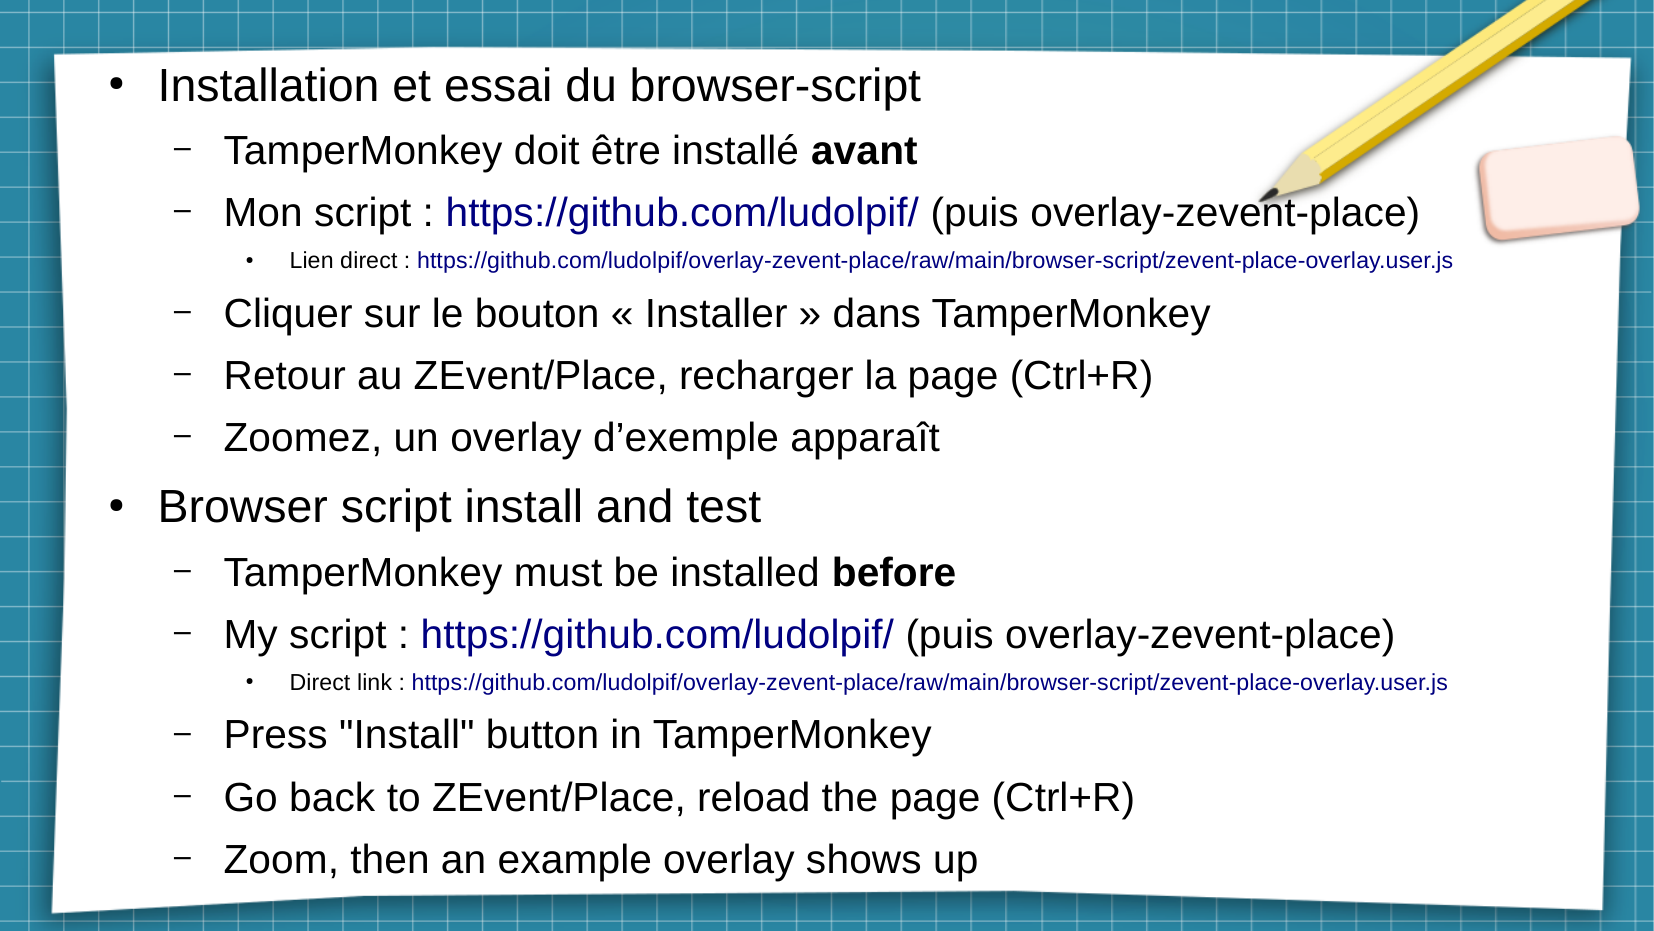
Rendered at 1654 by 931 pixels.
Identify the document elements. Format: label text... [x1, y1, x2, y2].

picture [0, 0, 1654, 931]
list Installation et essai du browser-script TamperMonkey doit être installé avant Mon script : https://github.com/ludolpif/ (puis overlay-zevent-place) Lien direct : https://github.com/ludolpif/overlay-zevent-place/raw/main/browser-script/zevent-place-overlay.user.js Cliquer sur le bouton « Installer » dans TamperMonkey Retour au ZEvent/Place, recharger la page (Ctrl+R) Zoomez, un overlay d’exemple apparaît Browser script install and test TamperMonkey must be installed before My script : https://github.com/ludolpif/ (puis overlay-zevent-place) Direct link : https://github.com/ludolpif/overlay-zevent-place/raw/main/browser-script/zevent-place-overlay.user.js Press "Install" button in TamperMonkey Go back to ZEvent/Place, reload the page (Ctrl+R) Zoom, then an example overlay shows up [91, 59, 1562, 886]
